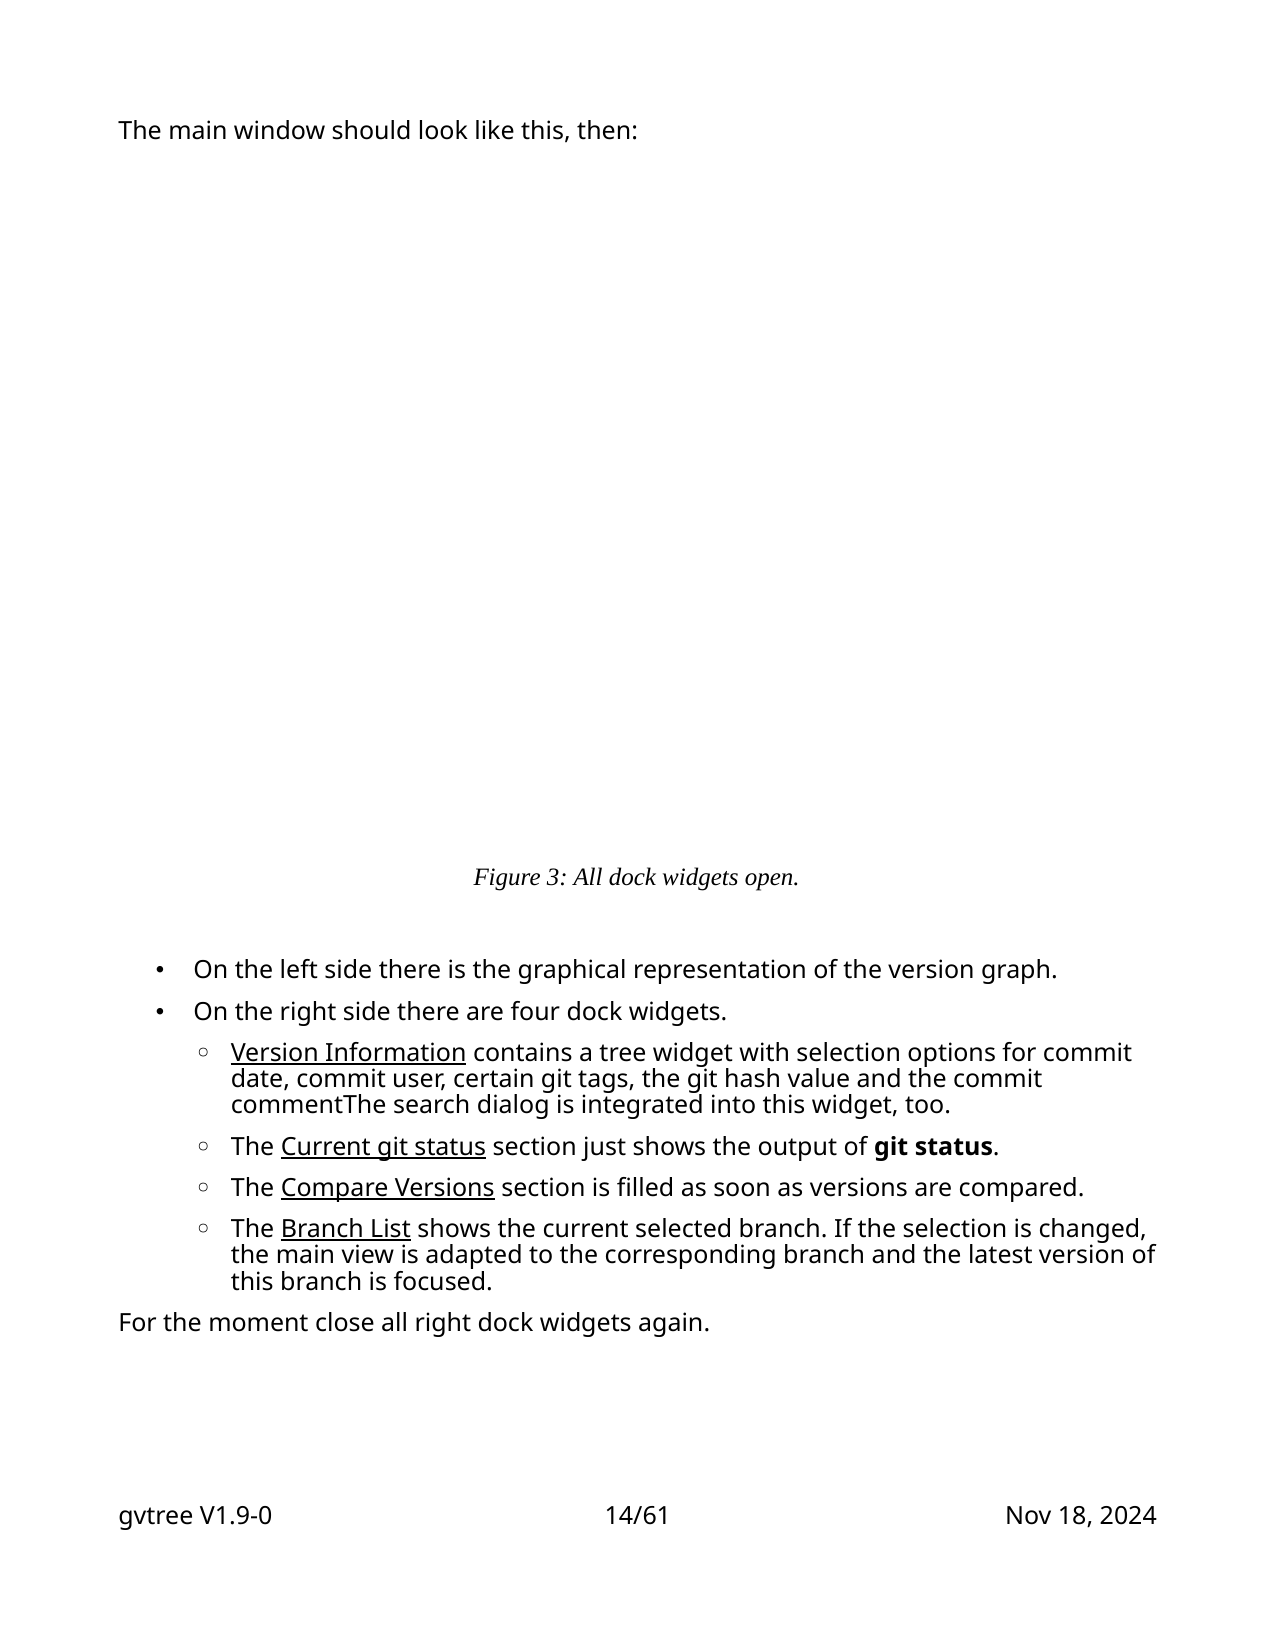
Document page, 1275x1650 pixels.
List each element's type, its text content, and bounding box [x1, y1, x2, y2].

text Figure 3: All dock widgets open. [118, 172, 1157, 891]
list The Current git status section just shows the output of git status. [193, 1134, 1157, 1160]
list The Branch List shows the current selected branch. If the selection is changed, the main view is adapted to the corresponding branch and the latest version of this branch is focused. [193, 1216, 1157, 1295]
text The main window should look like this, then: [118, 118, 1157, 144]
list Version Information contains a tree widget with selection options for commit date, commit user, certain git tags, the git hash value and the commit commentThe search dialog is integrated into this widget, too. [193, 1040, 1157, 1119]
text For the moment close all right dock widgets again. [118, 1310, 1157, 1336]
list On the right side there are four dock widgets. [156, 999, 1157, 1025]
list The Compare Versions section is filled as soon as versions are compared. [193, 1175, 1157, 1201]
list On the left side there is the graphical representation of the version graph. [156, 958, 1157, 984]
